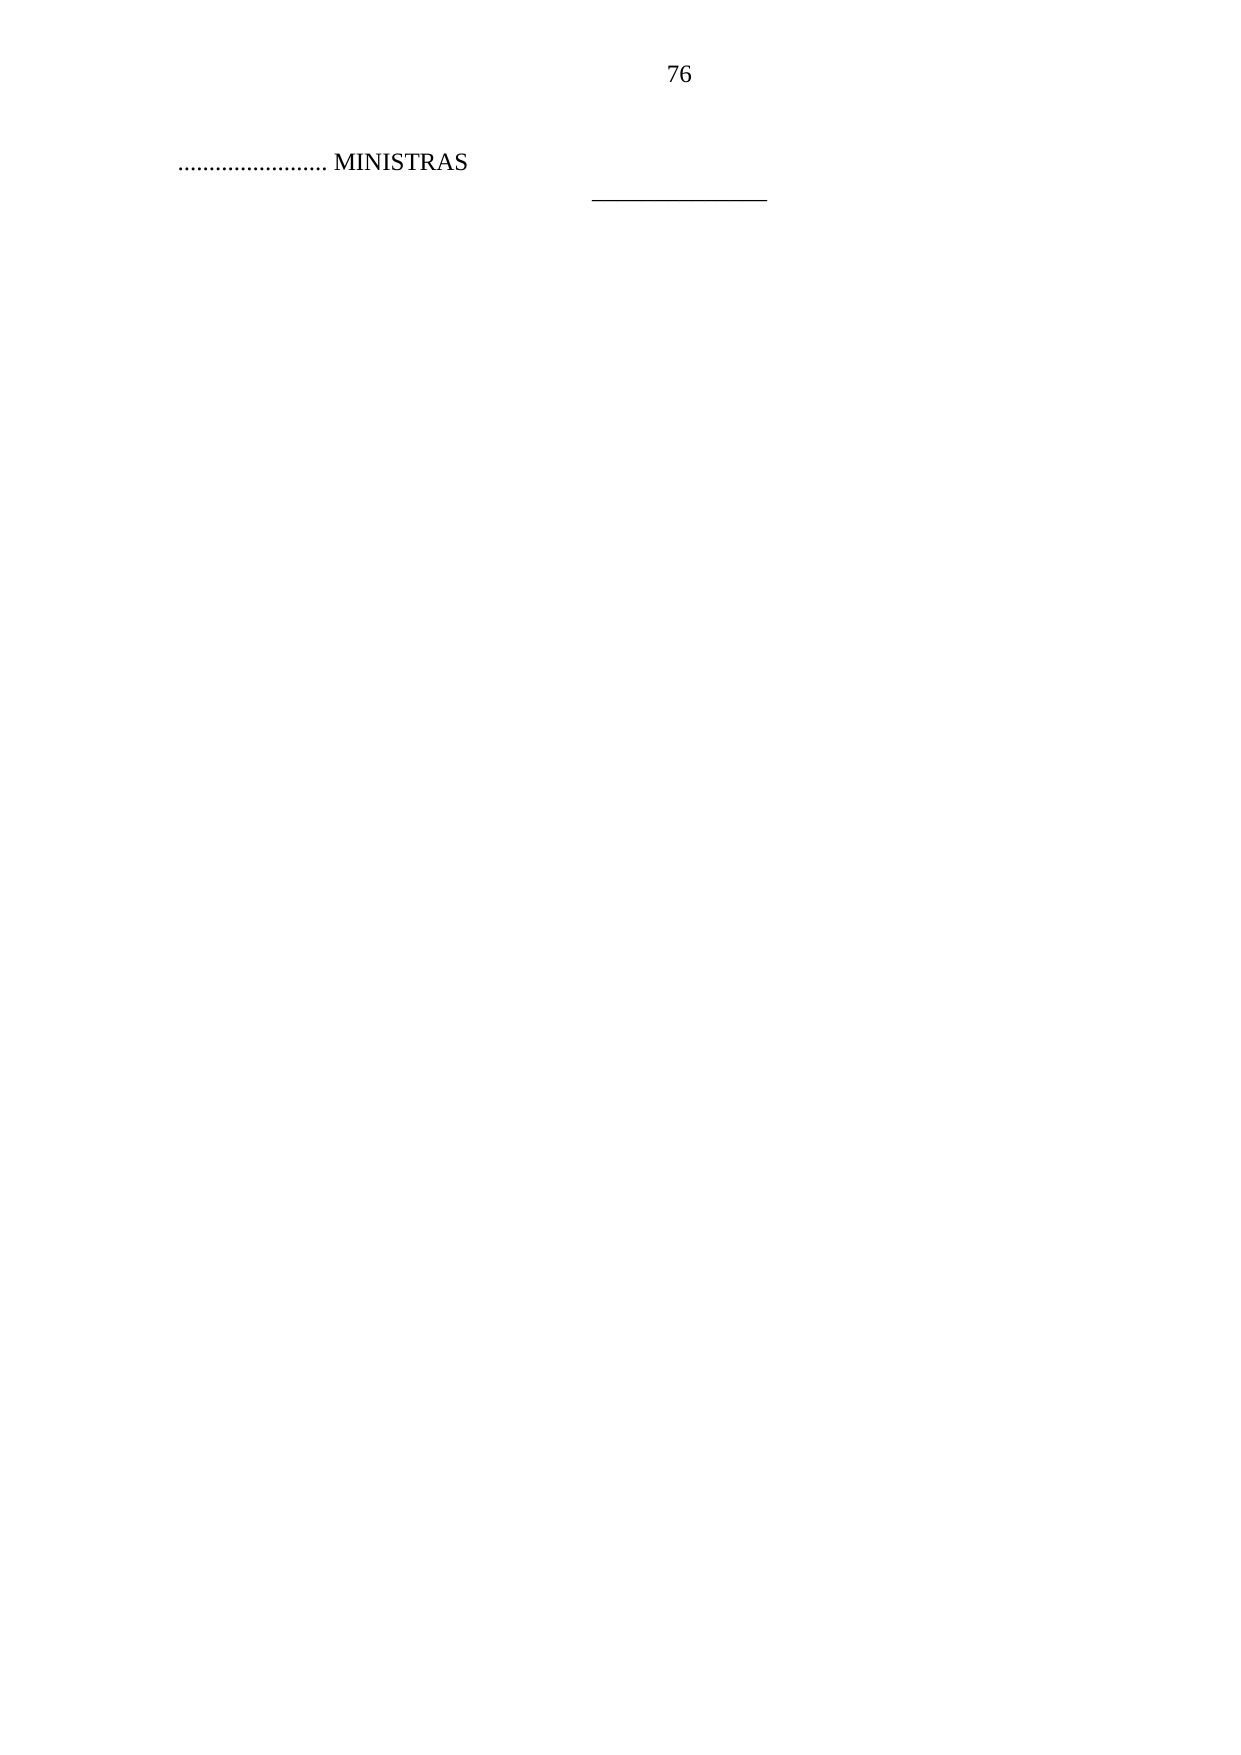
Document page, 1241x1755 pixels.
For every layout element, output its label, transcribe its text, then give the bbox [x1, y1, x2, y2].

text ______________ [177, 176, 1181, 204]
text ........................ ministras [177, 147, 1181, 176]
